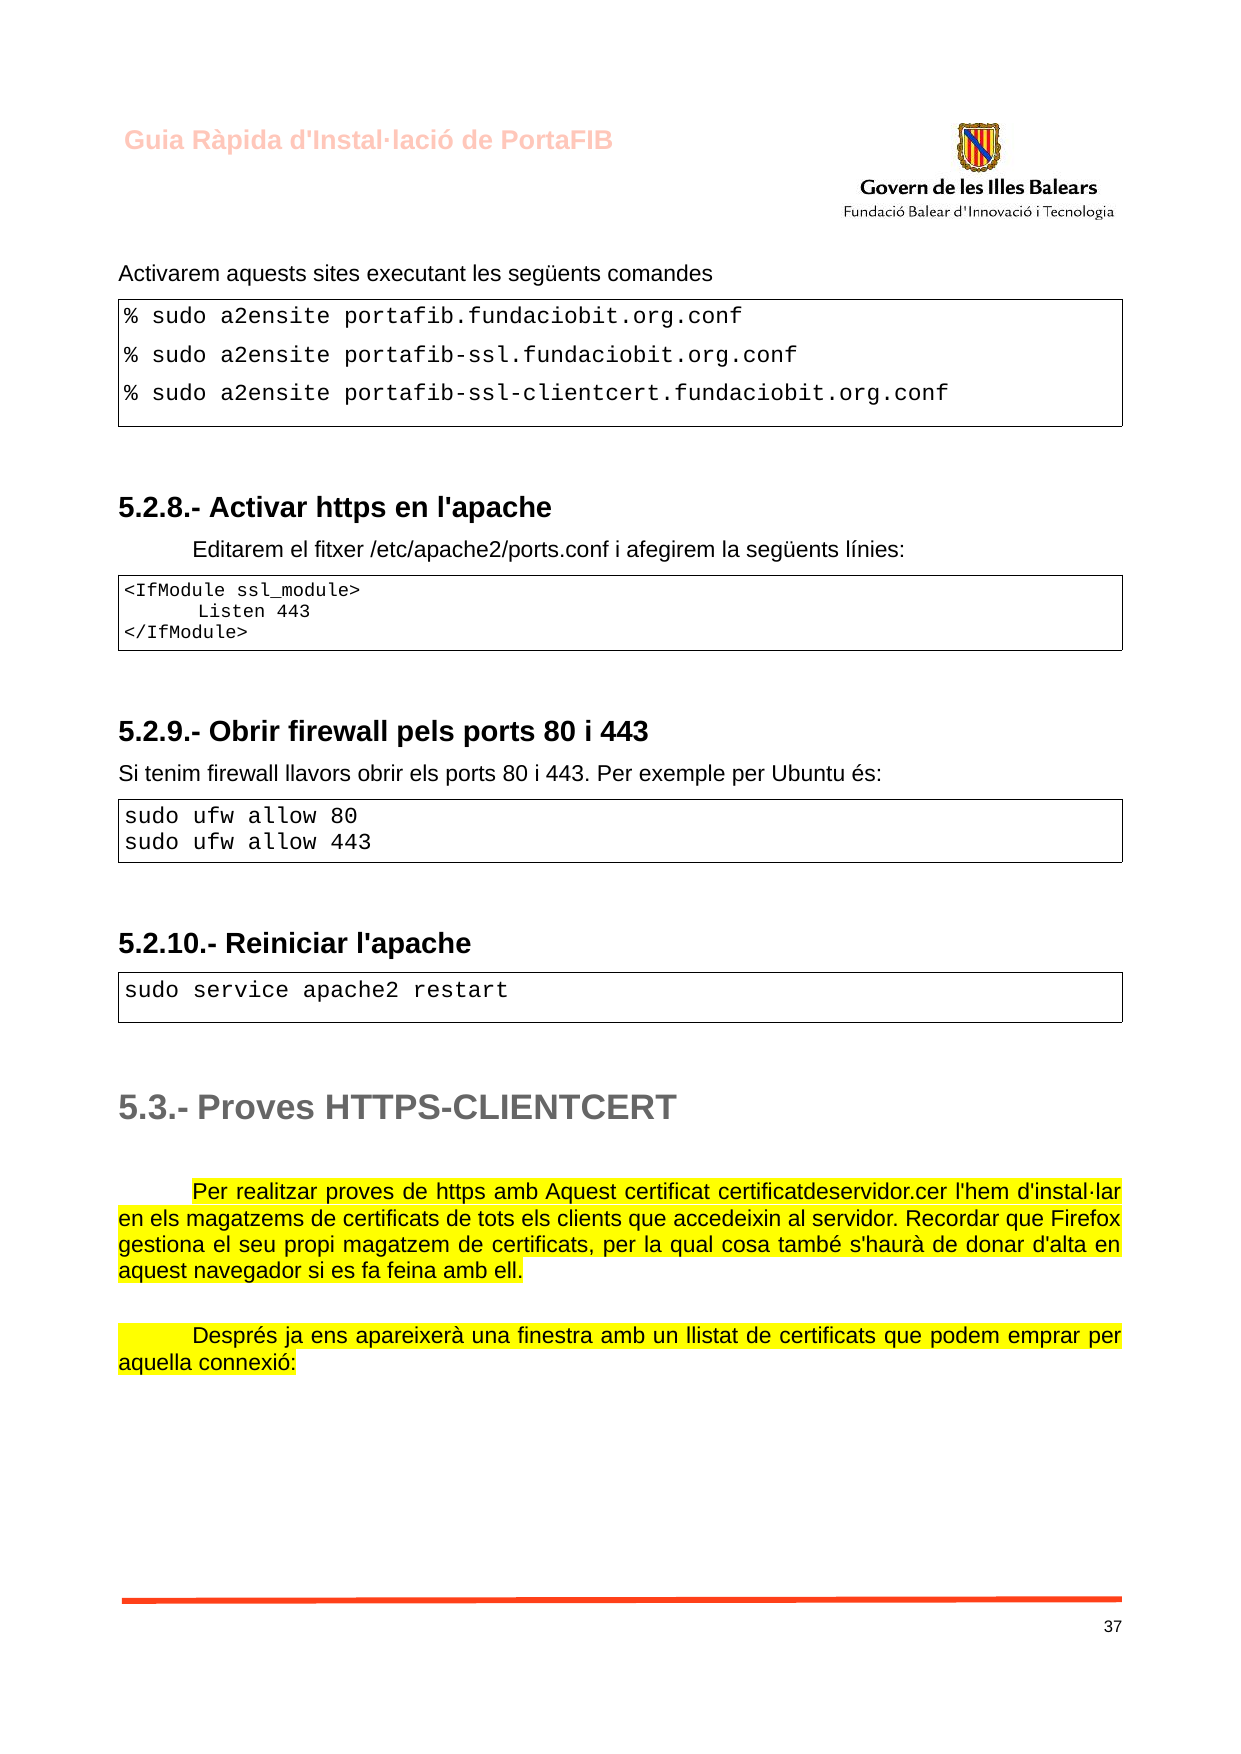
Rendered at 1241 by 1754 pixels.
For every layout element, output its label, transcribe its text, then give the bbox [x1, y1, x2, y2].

table_header <IfModule ssl_module> Listen 443 </IfModule> [119, 576, 1122, 650]
picture [840, 123, 1117, 220]
text Editarem el fitxer /etc/apache2/ports.conf i afegirem la següents línies: [118, 536, 1122, 562]
table_header sudo service apache2 restart [119, 973, 1122, 1022]
table_header % sudo a2ensite portafib.fundaciobit.org.conf % sudo a2ensite portafib-ssl.fundaciobit.org.conf % sudo a2ensite portafib-ssl-clientcert.fundaciobit.org.conf [119, 300, 1122, 426]
text Activarem aquests sites executant les següents comandes [118, 260, 1122, 286]
subtitle Proves HTTPS-CLIENTCERT [118, 1086, 1122, 1127]
subtitle Activar https en l'apache [118, 489, 1122, 523]
subtitle Obrir firewall pels ports 80 i 443 [118, 714, 1122, 747]
text Si tenim firewall llavors obrir els ports 80 i 443. Per exemple per Ubuntu és: [118, 760, 1122, 786]
subtitle Reiniciar l'apache [118, 926, 1122, 959]
table_header sudo ufw allow 80 sudo ufw allow 443 [119, 800, 1122, 862]
text Per realitzar proves de https amb Aquest certificat certificatdeservidor.cer l'hem d'instal·lar en els magatzems de certificats de tots els clients que accedeixin al servidor. Recordar que Firefox gestiona el seu propi magatzem de certificats, per la qual cosa també s'haurà de donar d'alta en aquest navegador si es fa feina amb ell. [118, 1178, 1122, 1283]
text Després ja ens apareixerà una finestra amb un llistat de certificats que podem emprar per aquella connexió: [118, 1322, 1122, 1375]
